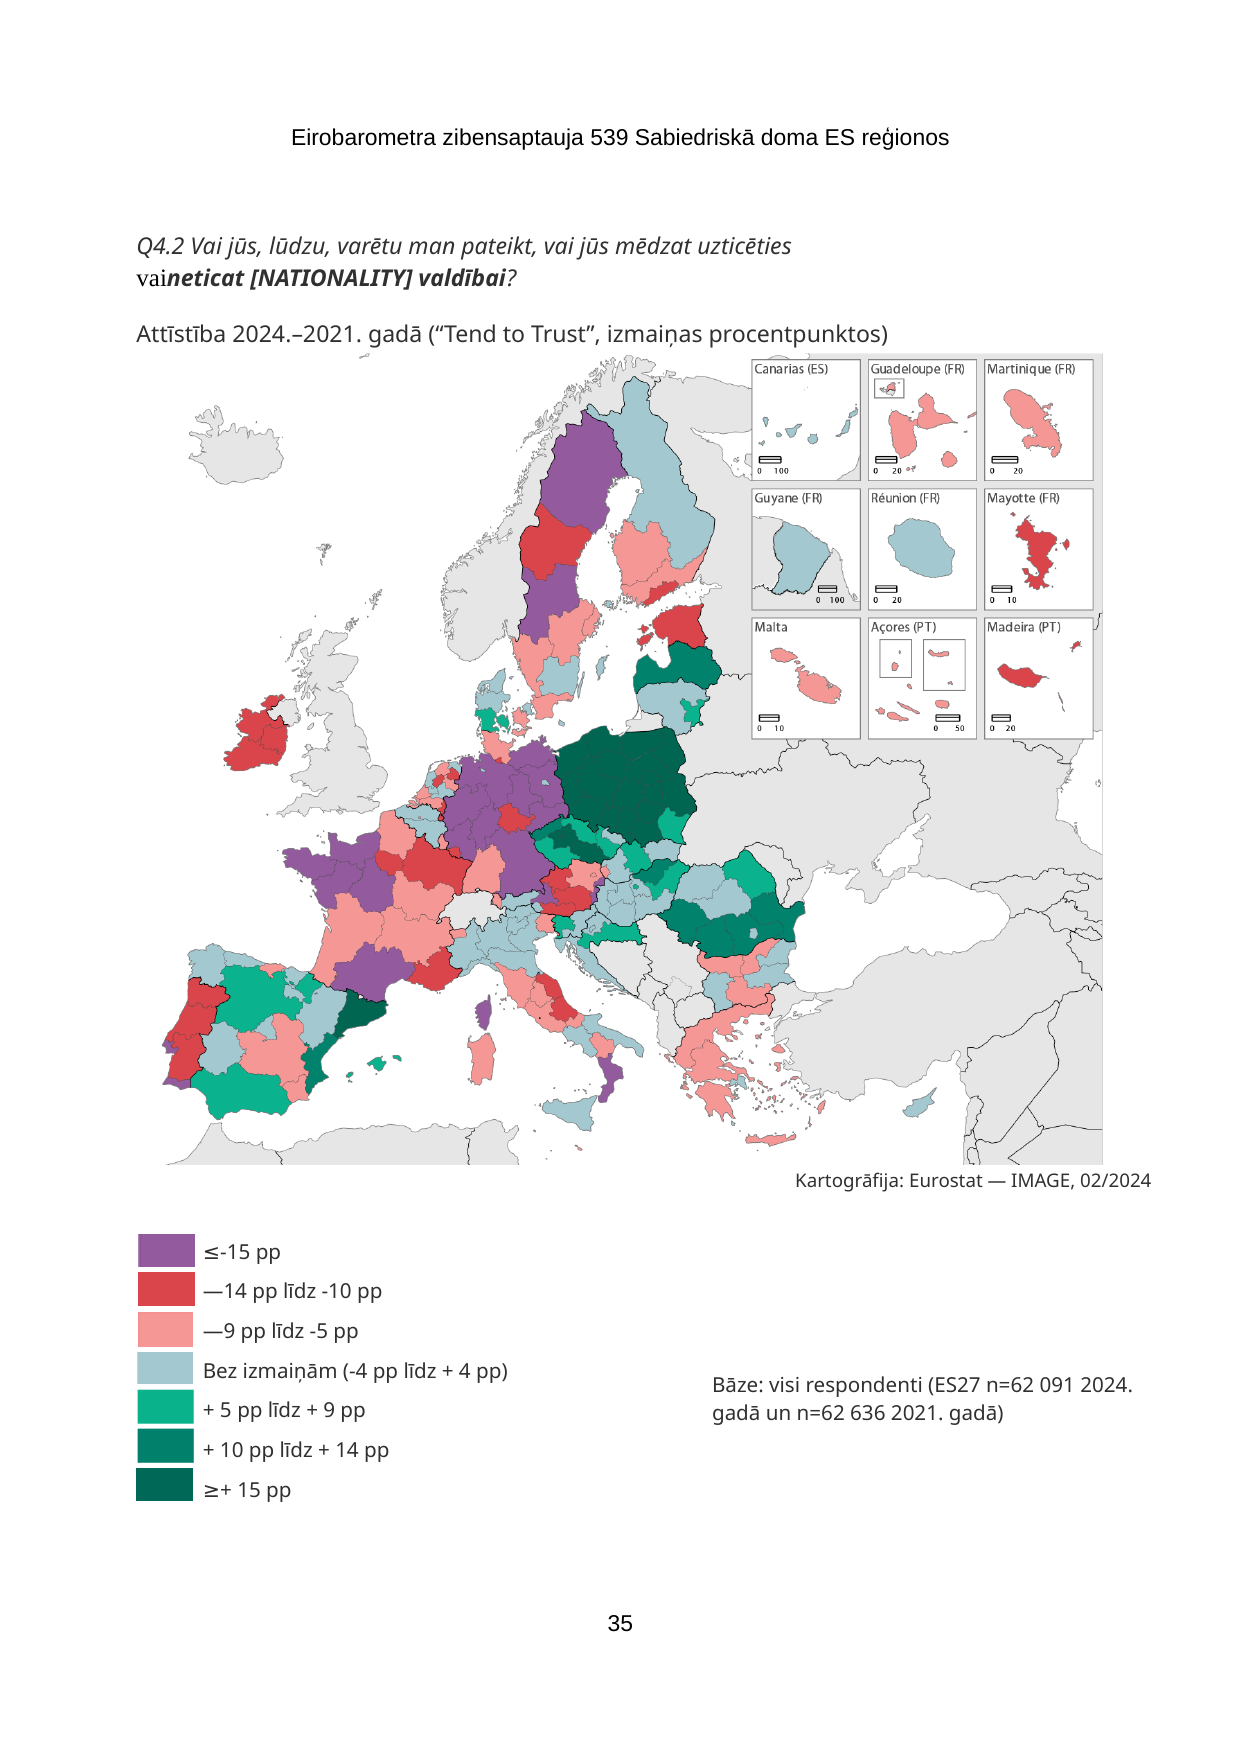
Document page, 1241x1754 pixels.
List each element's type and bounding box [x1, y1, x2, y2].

picture [137, 1352, 193, 1384]
picture [117, 348, 1104, 1167]
picture [138, 1312, 193, 1347]
picture [138, 1390, 193, 1423]
picture [138, 1429, 193, 1462]
picture [138, 1234, 195, 1267]
picture [136, 1468, 193, 1501]
picture [138, 1272, 195, 1306]
